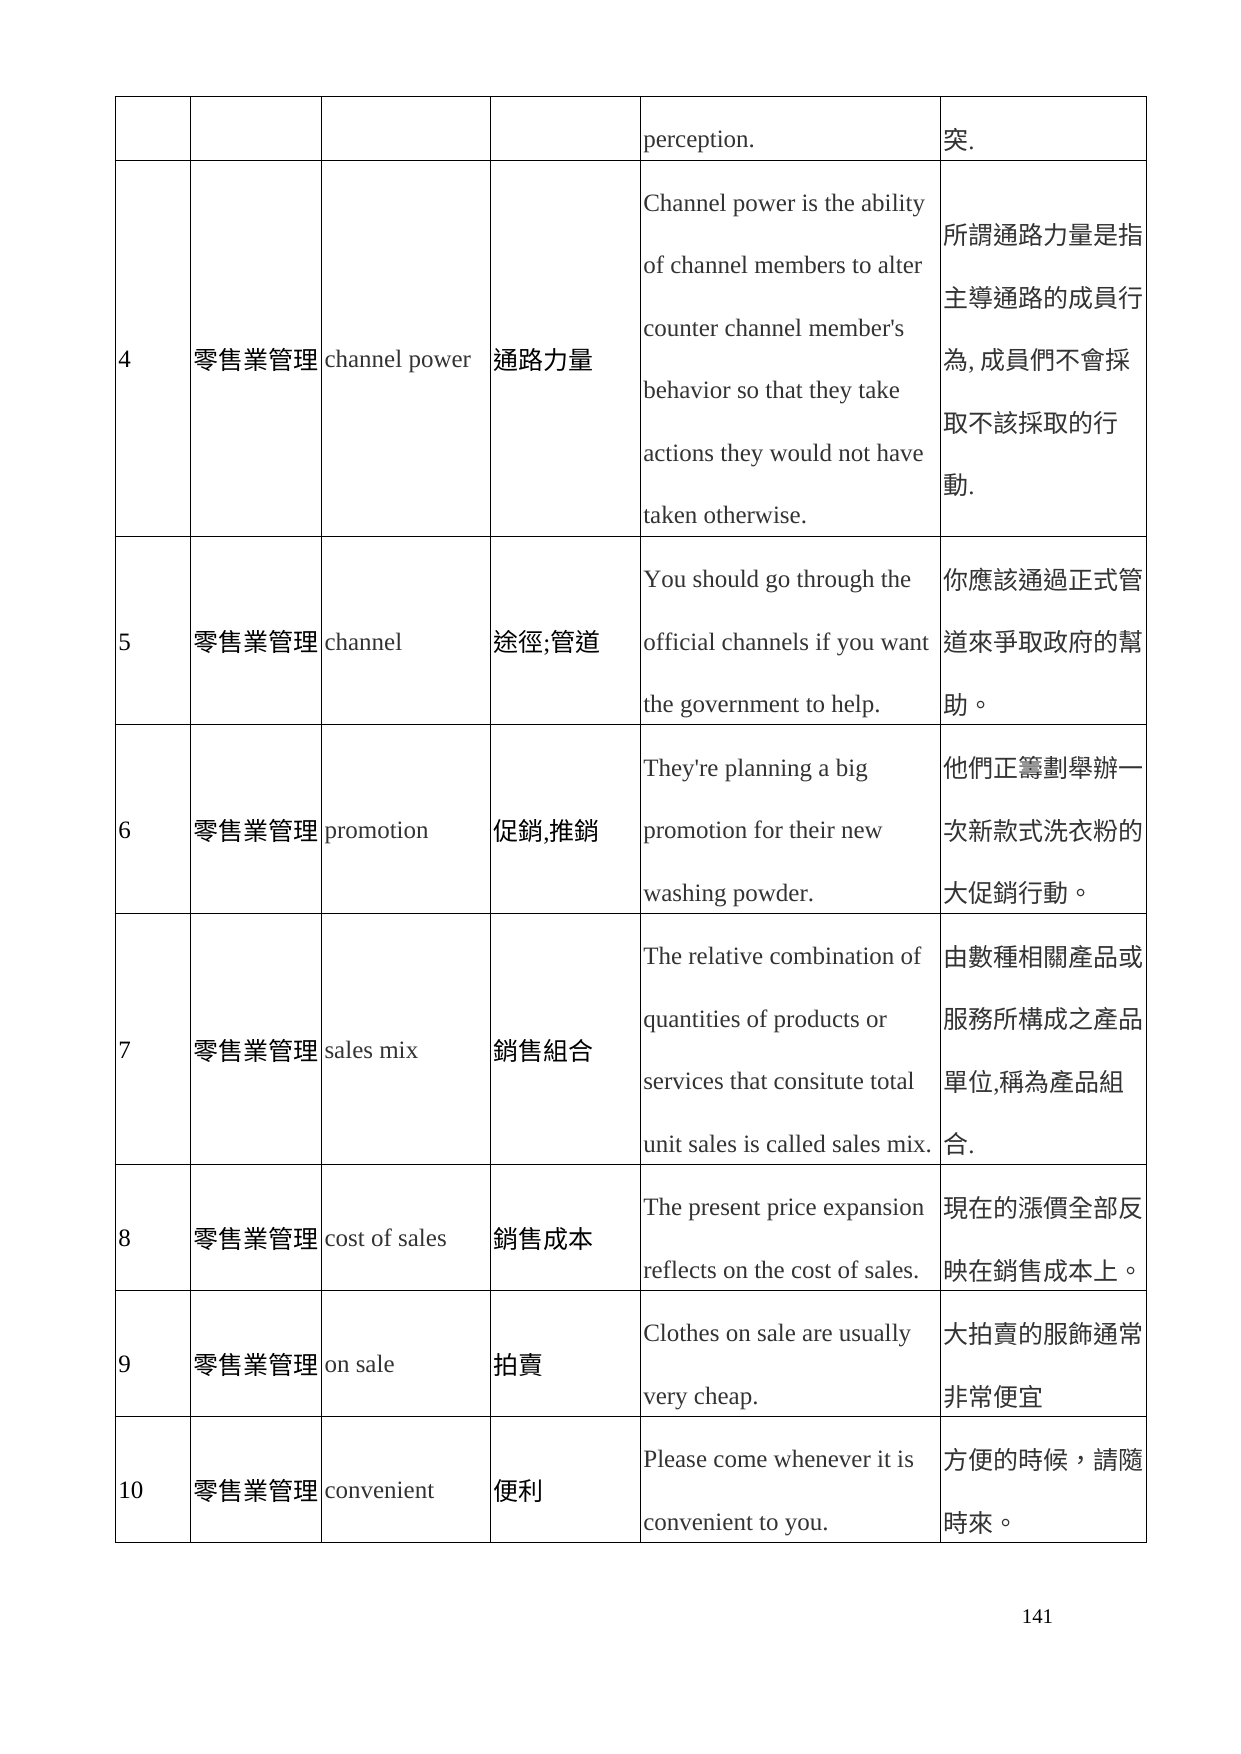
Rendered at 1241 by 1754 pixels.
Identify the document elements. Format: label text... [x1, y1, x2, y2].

table_cell 銷售組合 [491, 914, 640, 1164]
table_cell The present price expansion reflects on the cost of sales. [641, 1165, 940, 1290]
table_cell channel [322, 537, 490, 724]
table_cell 大拍賣的服飾通常非常便宜 [941, 1291, 1146, 1416]
table_cell channel power [322, 161, 490, 536]
table_cell on sale [322, 1291, 490, 1416]
table_cell 拍賣 [491, 1291, 640, 1416]
table_cell You should go through the official channels if you want the government to help. [641, 537, 940, 724]
table_cell 零售業管理 [191, 1291, 321, 1416]
table_cell 由數種相關產品或服務所構成之產品單位,稱為產品組合. [941, 914, 1146, 1164]
table_cell 零售業管理 [191, 537, 321, 724]
table_cell The relative combination of quantities of products or services that consitute total unit sales is called sales mix. [641, 914, 940, 1164]
table_cell 促銷,推銷 [491, 725, 640, 913]
table_cell 現在的漲價全部反映在銷售成本上。 [941, 1165, 1146, 1290]
table_cell 突. [941, 97, 1146, 160]
table_cell 6 [116, 725, 190, 913]
table_cell 零售業管理 [191, 914, 321, 1164]
table_cell Please come whenever it is convenient to you. [641, 1417, 940, 1542]
table_cell [191, 97, 321, 160]
table_cell sales mix [322, 914, 490, 1164]
table_cell cost of sales [322, 1165, 490, 1290]
table_cell 4 [116, 161, 190, 536]
table_cell 9 [116, 1291, 190, 1416]
table_cell 10 [116, 1417, 190, 1542]
table_cell [116, 97, 190, 160]
table_cell 5 [116, 537, 190, 724]
table_cell 零售業管理 [191, 725, 321, 913]
table_cell 便利 [491, 1417, 640, 1542]
table_cell 通路力量 [491, 161, 640, 536]
table_cell 零售業管理 [191, 1165, 321, 1290]
table_cell 8 [116, 1165, 190, 1290]
table_cell 途徑;管道 [491, 537, 640, 724]
table_cell 零售業管理 [191, 161, 321, 536]
table_cell 7 [116, 914, 190, 1164]
table_cell perception. [641, 97, 940, 160]
table_cell promotion [322, 725, 490, 913]
table_cell Channel power is the ability of channel members to alter counter channel member's behavior so that they take actions they would not have taken otherwise. [641, 161, 940, 536]
table_cell 銷售成本 [491, 1165, 640, 1290]
table_cell They're planning a big promotion for their new washing powder. [641, 725, 940, 913]
table_cell 你應該通過正式管道來爭取政府的幫助。 [941, 537, 1146, 724]
table_cell Clothes on sale are usually very cheap. [641, 1291, 940, 1416]
table_cell 他們正籌劃舉辦一次新款式洗衣粉的大促銷行動。 [941, 725, 1146, 913]
table_cell 所謂通路力量是指主導通路的成員行為, 成員們不會採取不該採取的行動. [941, 161, 1146, 536]
table_cell [322, 97, 490, 160]
table_cell 方便的時候，請隨時來。 [941, 1417, 1146, 1542]
table_cell [491, 97, 640, 160]
table_cell 零售業管理 [191, 1417, 321, 1542]
table_cell convenient [322, 1417, 490, 1542]
